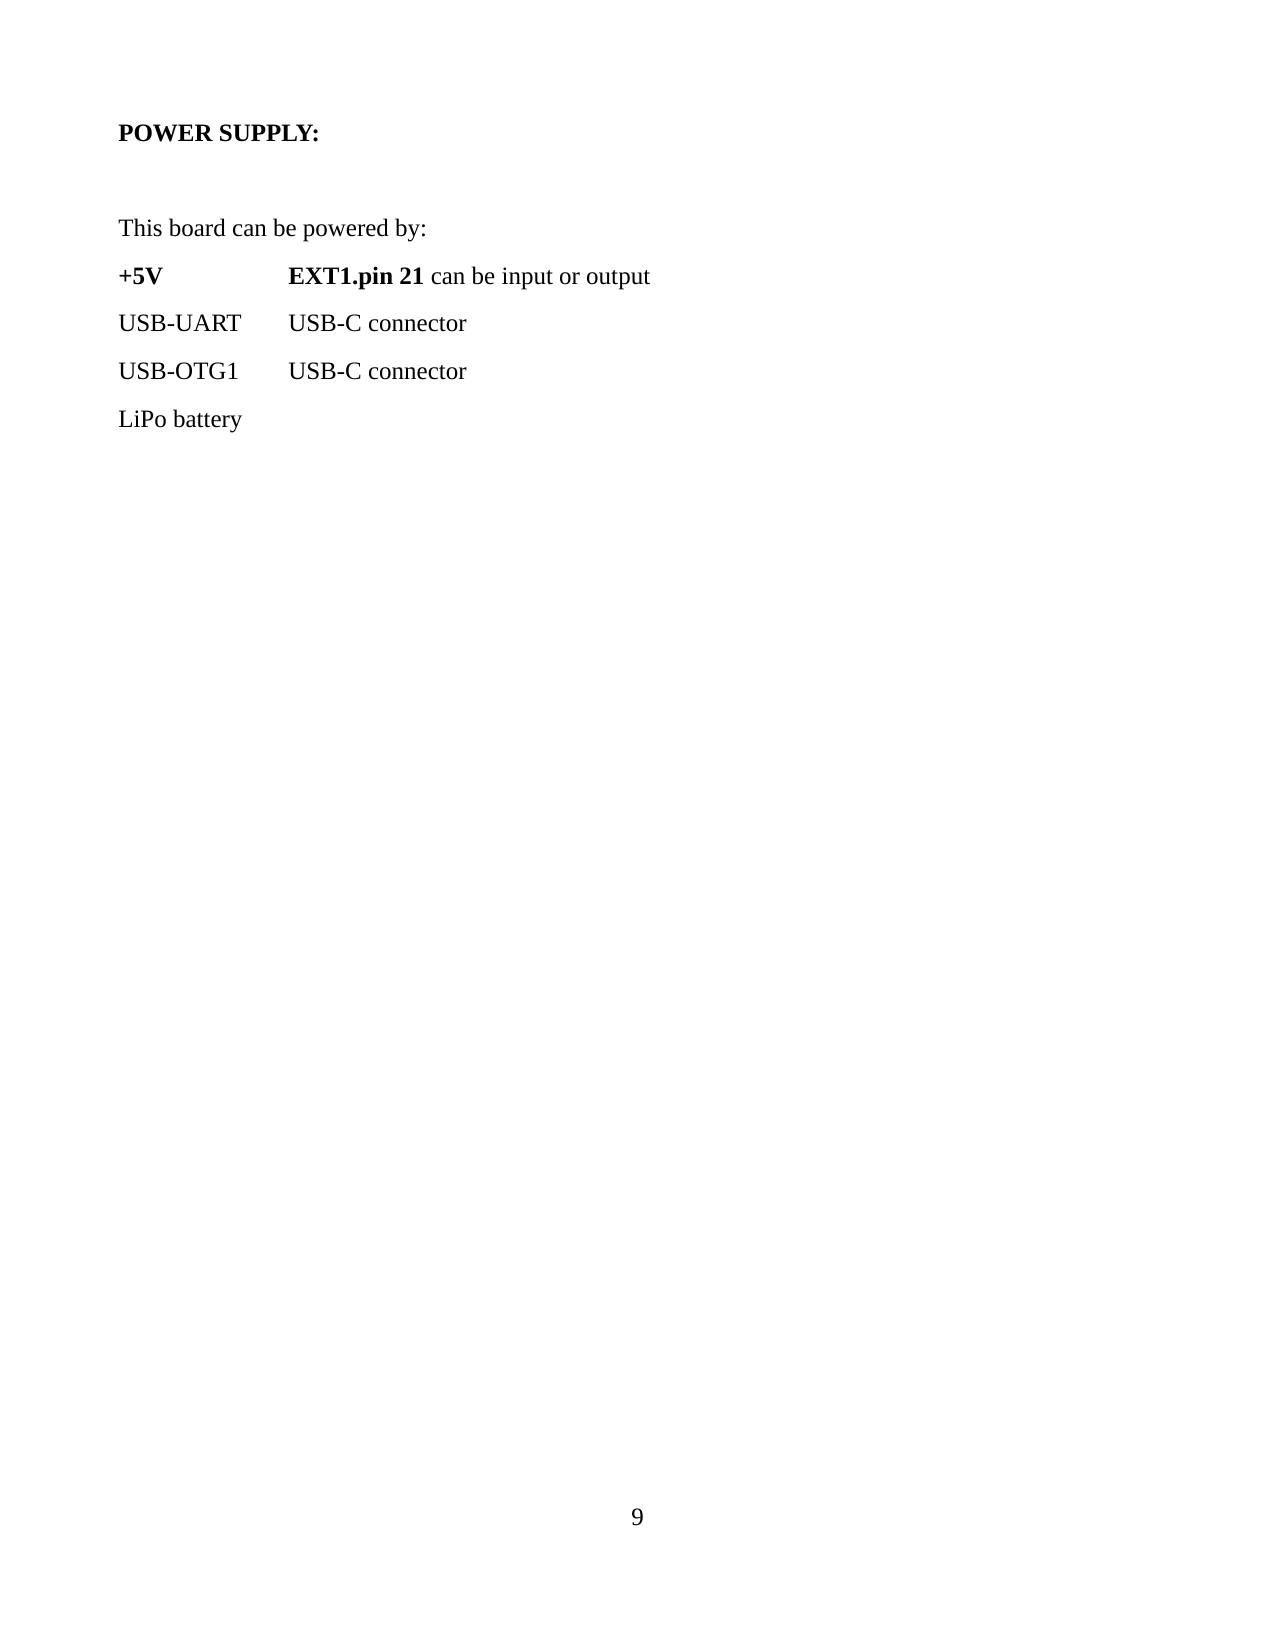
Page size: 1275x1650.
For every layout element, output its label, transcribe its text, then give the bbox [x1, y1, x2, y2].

text POWER SUPPLY: [118, 118, 1157, 147]
text USB-OTG1 USB-C connector [118, 356, 1157, 385]
text LiPo battery [118, 404, 1157, 432]
text USB-UART USB-C connector [118, 308, 1157, 337]
text +5V EXT1.pin 21 can be input or output [118, 261, 1157, 290]
text This board can be powered by: [118, 213, 1157, 242]
